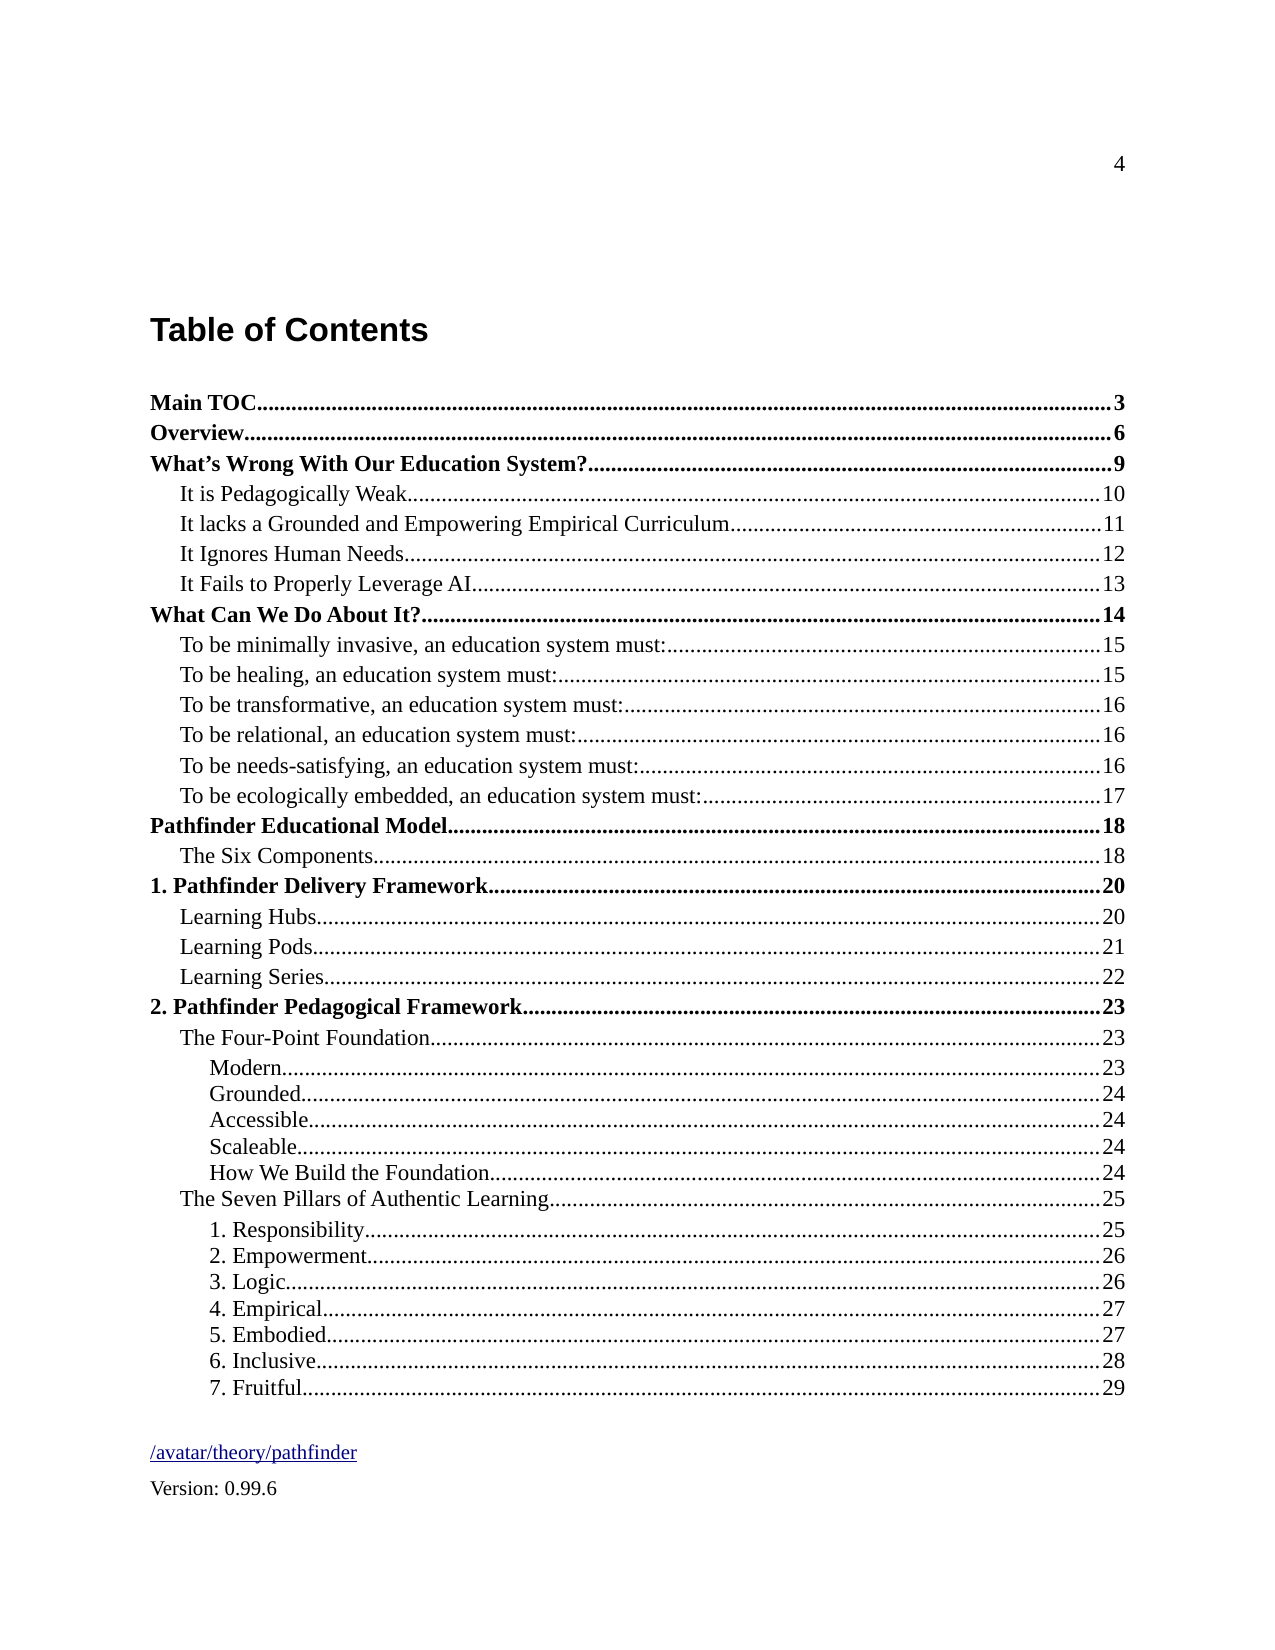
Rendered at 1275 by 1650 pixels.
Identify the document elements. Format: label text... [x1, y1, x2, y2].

subtitle Table of Contents [150, 310, 1125, 348]
text Grounded 24 [209, 1080, 1125, 1106]
text To be needs-satisfying, an education system must: 16 [179, 752, 1125, 778]
text Accessible 24 [209, 1106, 1125, 1133]
text It is Pedagogically Weak 10 [179, 480, 1125, 506]
text What Can We Do About It? 14 [150, 601, 1125, 627]
text To be relational, an education system must: 16 [179, 721, 1125, 748]
text To be ecologically embedded, an education system must: 17 [179, 782, 1125, 808]
text Overview 6 [150, 419, 1125, 446]
text 1. Responsibility 25 [209, 1216, 1125, 1242]
text Scaleable 24 [209, 1133, 1125, 1159]
text 2. Pathfinder Pedagogical Framework 23 [150, 993, 1125, 1020]
text 4. Empirical 27 [209, 1295, 1125, 1321]
text The Four-Point Foundation 23 [179, 1023, 1125, 1050]
text Main TOC 3 [150, 389, 1125, 416]
text What’s Wrong With Our Education System? 9 [150, 449, 1125, 476]
text Pathfinder Educational Model 18 [150, 812, 1125, 838]
text The Seven Pillars of Authentic Learning 25 [179, 1186, 1125, 1212]
text It Fails to Properly Leverage AI 13 [179, 570, 1125, 597]
text The Six Components 18 [179, 842, 1125, 869]
text It Ignores Human Needs 12 [179, 540, 1125, 567]
text Modern 23 [209, 1054, 1125, 1080]
text 3. Logic 26 [209, 1268, 1125, 1295]
text 7. Fruitful 29 [209, 1374, 1125, 1400]
text Learning Hubs 20 [179, 903, 1125, 929]
text Learning Series 22 [179, 963, 1125, 989]
text 1. Pathfinder Delivery Framework 20 [150, 872, 1125, 899]
text To be minimally invasive, an education system must: 15 [179, 631, 1125, 657]
text 2. Empowerment 26 [209, 1242, 1125, 1268]
text It lacks a Grounded and Empowering Empirical Curriculum 11 [179, 510, 1125, 536]
text 5. Embodied 27 [209, 1321, 1125, 1347]
text 6. Inclusive 28 [209, 1347, 1125, 1374]
text How We Build the Foundation 24 [209, 1159, 1125, 1186]
text To be transformative, an education system must: 16 [179, 691, 1125, 718]
text To be healing, an education system must: 15 [179, 661, 1125, 687]
text Learning Pods 21 [179, 933, 1125, 959]
